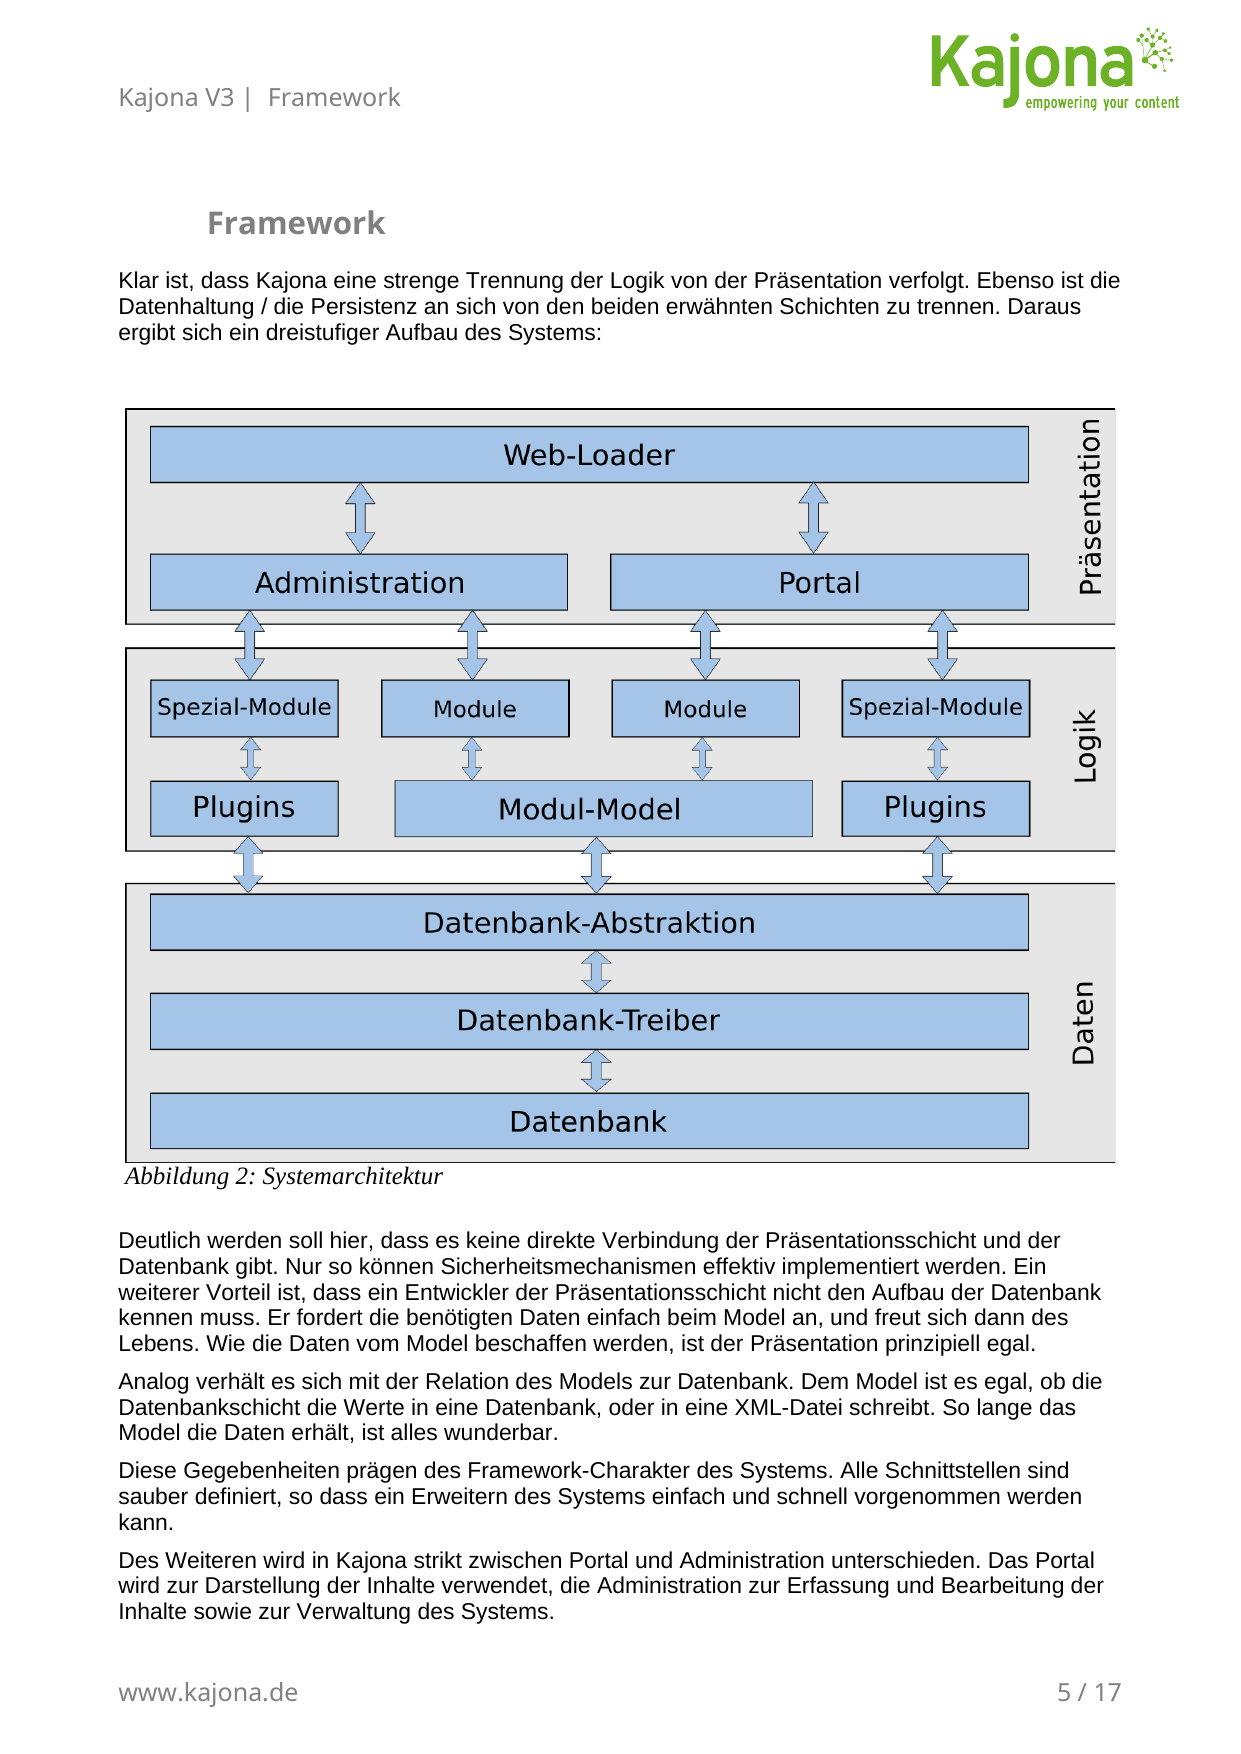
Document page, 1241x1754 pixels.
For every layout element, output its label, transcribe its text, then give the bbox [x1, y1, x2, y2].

text Deutlich werden soll hier, dass es keine direkte Verbindung der Präsentationsschicht und der Datenbank gibt. Nur so können Sicherheitsmechanismen effektiv implementiert werden. Ein weiterer Vorteil ist, dass ein Entwickler der Präsentationsschicht nicht den Aufbau der Datenbank kennen muss. Er fordert die benötigten Daten einfach beim Model an, und freut sich dann des Lebens. Wie die Daten vom Model beschaffen werden, ist der Präsentation prinzipiell egal. [118, 1228, 1122, 1356]
text Diese Gegebenheiten prägen des Framework-Charakter des Systems. Alle Schnittstellen sind sauber definiert, so dass ein Erweitern des Systems einfach und schnell vorgenommen werden kann. [118, 1458, 1122, 1535]
picture [125, 408, 1116, 1163]
text Abbildung 2: Systemarchitektur [125, 1163, 1115, 1190]
subtitle Framework [118, 201, 1122, 244]
text Analog verhält es sich mit der Relation des Models zur Datenbank. Dem Model ist es egal, ob die Datenbankschicht die Werte in eine Datenbank, oder in eine XML-Datei schreibt. So lange das Model die Daten erhält, ist alles wunderbar. [118, 1369, 1122, 1446]
text Klar ist, dass Kajona eine strenge Trennung der Logik von der Präsentation verfolgt. Ebenso ist die Datenhaltung / die Persistenz an sich von den beiden erwähnten Schichten zu trennen. Daraus ergibt sich ein dreistufiger Aufbau des Systems: [118, 268, 1122, 345]
text Des Weiteren wird in Kajona strikt zwischen Portal und Administration unterschieden. Das Portal wird zur Darstellung der Inhalte verwendet, die Administration zur Erfassung und Bearbeitung der Inhalte sowie zur Verwaltung des Systems. [118, 1547, 1122, 1624]
